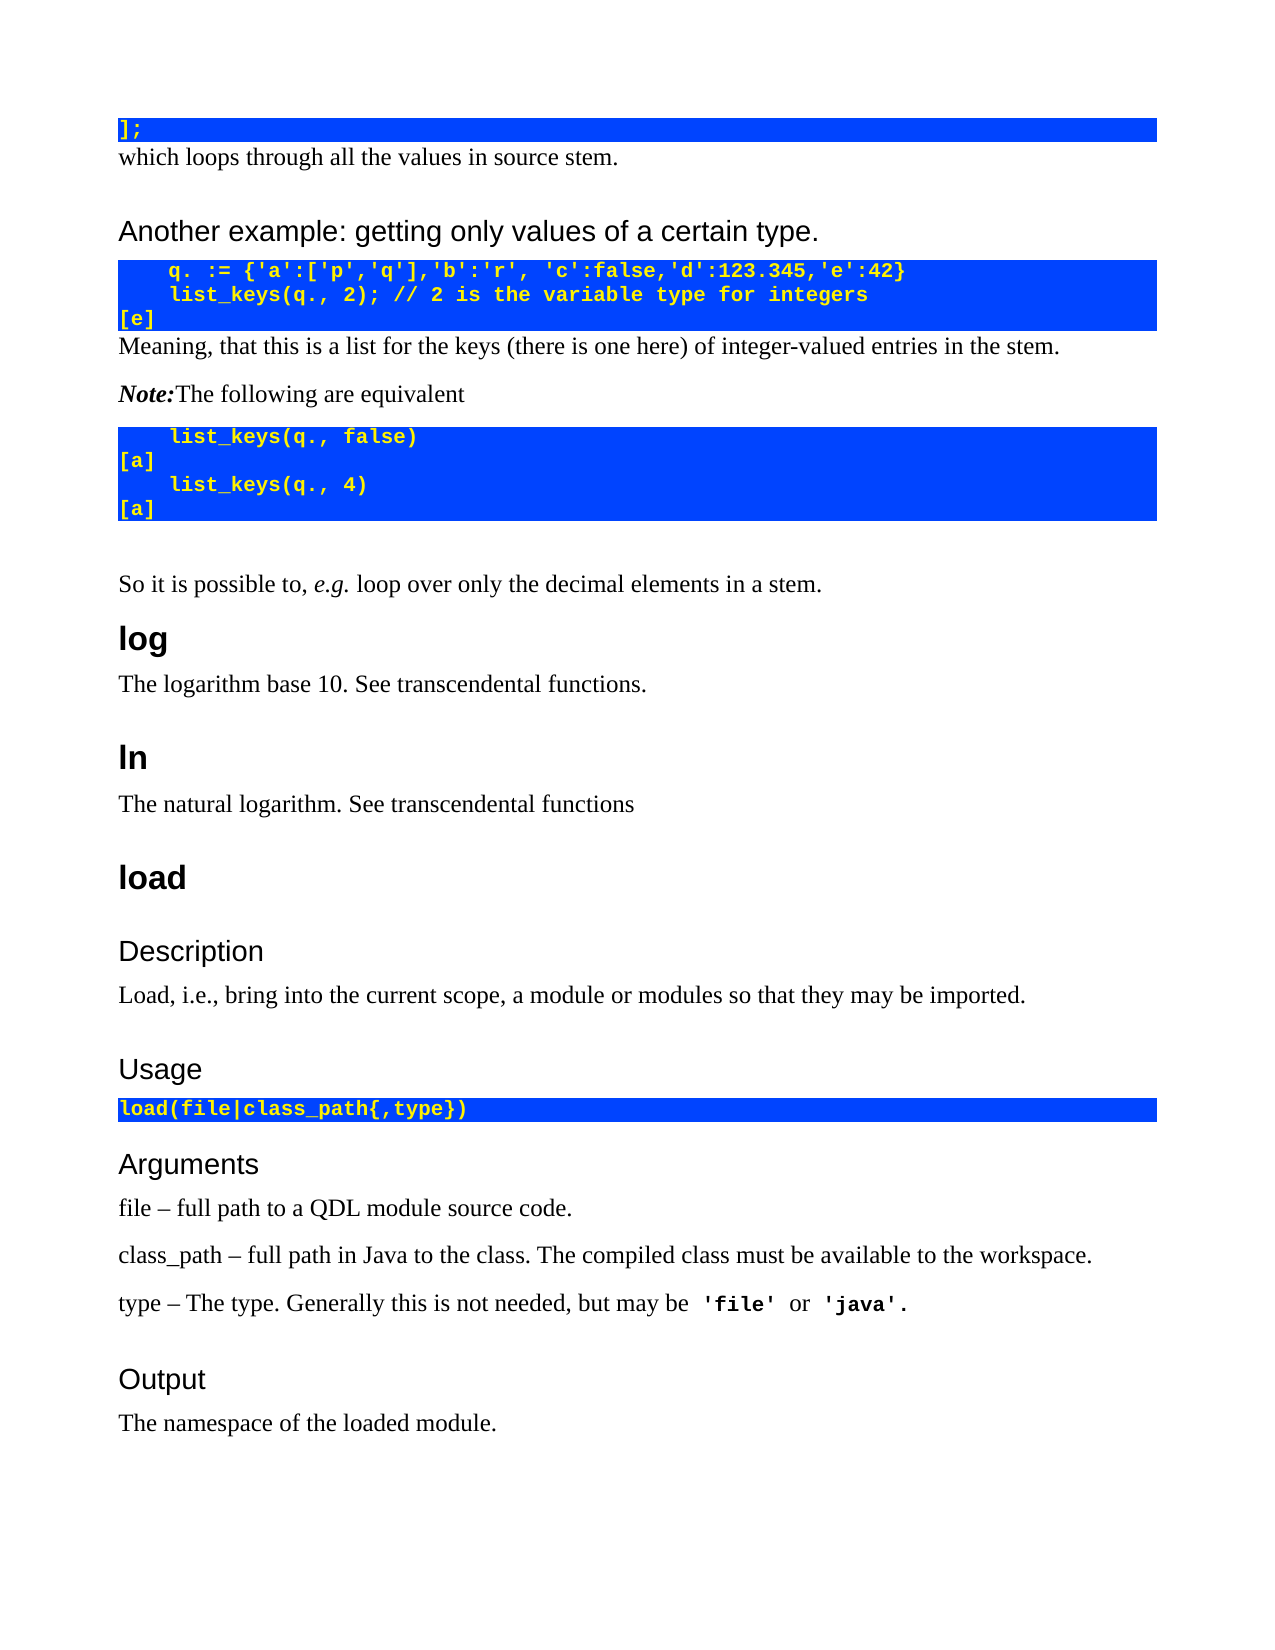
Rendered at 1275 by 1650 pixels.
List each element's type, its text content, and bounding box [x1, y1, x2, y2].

text Meaning, that this is a list for the keys (there is one here) of integer-valued entries in the stem. [118, 331, 1157, 360]
subtitle log [118, 618, 1157, 657]
text ]; [118, 118, 1157, 142]
text The logarithm base 10. See transcendental functions. [118, 669, 1157, 698]
text list_keys(q., 2); // 2 is the variable type for integers [118, 284, 1157, 308]
subtitle Output [118, 1362, 1157, 1395]
subtitle Usage [118, 1052, 1157, 1086]
text q. := {'a':['p','q'],'b':'r', 'c':false,'d':123.345,'e':42} [118, 260, 1157, 284]
subtitle load [118, 857, 1157, 896]
text [a] [118, 497, 1157, 521]
text The natural logarithm. See transcendental functions [118, 789, 1157, 818]
text type – The type. Generally this is not needed, but may be 'file' or 'java'. [118, 1288, 1157, 1318]
subtitle Arguments [118, 1147, 1157, 1181]
text class_path – full path in Java to the class. The compiled class must be available to the workspace. [118, 1241, 1157, 1269]
subtitle Description [118, 934, 1157, 967]
text load(file|class_path{,type}) [118, 1098, 1157, 1122]
text list_keys(q., 4) [118, 474, 1157, 497]
text [a] [118, 450, 1157, 474]
text Load, i.e., bring into the current scope, a module or modules so that they may be imported. [118, 980, 1157, 1008]
text So it is possible to, e.g. loop over only the decimal elements in a stem. [118, 569, 1157, 597]
text Note:The following are equivalent [118, 379, 1157, 408]
text list_keys(q., false) [118, 427, 1157, 450]
subtitle ln [118, 738, 1157, 777]
subtitle Another example: getting only values of a certain type. [118, 214, 1157, 248]
text [e] [118, 308, 1157, 331]
text The namespace of the loaded module. [118, 1408, 1157, 1437]
text which loops through all the values in source stem. [118, 142, 1157, 171]
text file – full path to a QDL module source code. [118, 1193, 1157, 1222]
